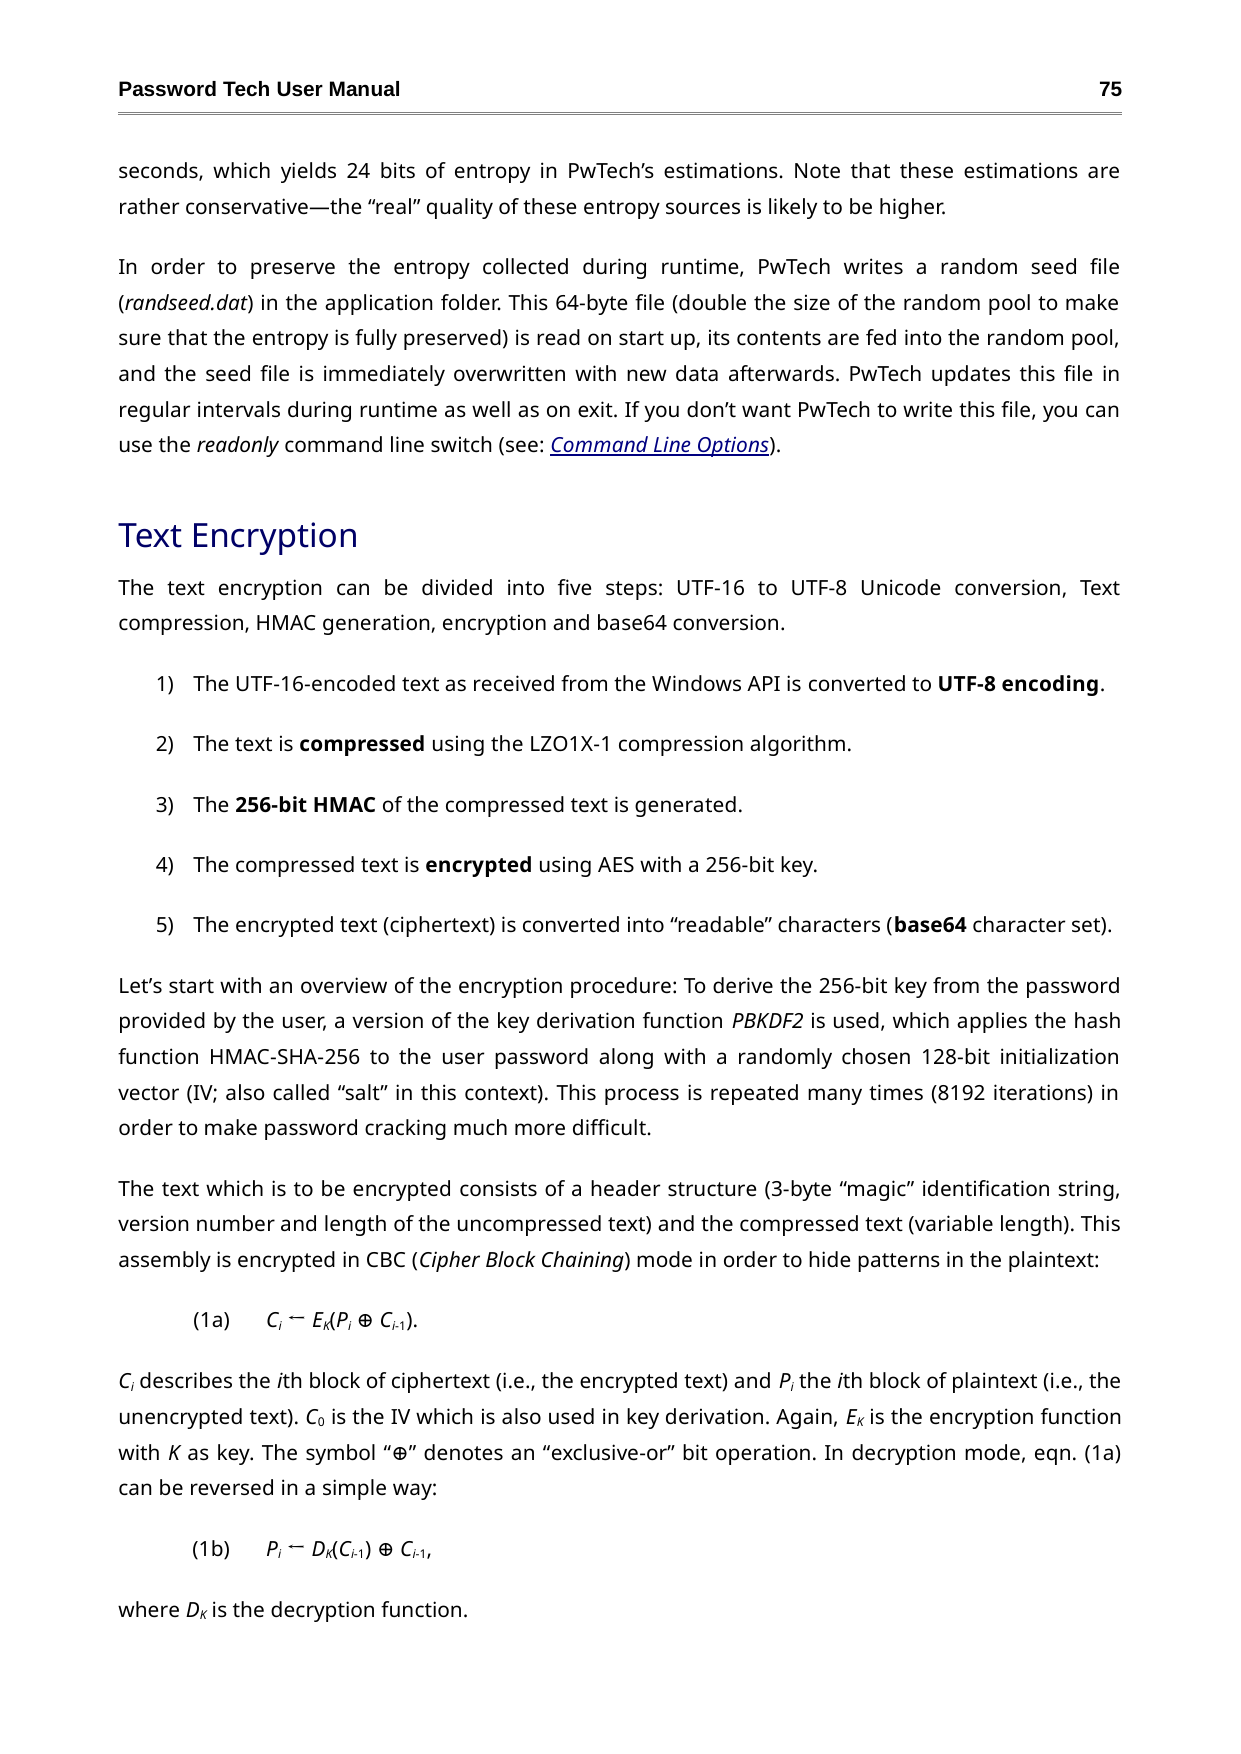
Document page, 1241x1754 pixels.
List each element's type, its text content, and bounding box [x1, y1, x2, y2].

text where DK is the decryption function. [118, 1594, 1122, 1623]
text Let’s start with an overview of the encryption procedure: To derive the 256-bit key from the password provided by the user, a version of the key derivation function PBKDF2 is used, which applies the hash function HMAC-SHA-256 to the user password along with a randomly chosen 128-bit initialization vector (IV; also called “salt” in this context). This process is repeated many times (8192 iterations) in order to make password cracking much more difficult. [118, 971, 1122, 1142]
list The text is compressed using the LZO1X-1 compression algorithm. [156, 729, 1122, 758]
list The encrypted text (ciphertext) is converted into “readable” characters (base64 character set). [156, 910, 1122, 939]
text seconds, which yields 24 bits of entropy in PwTech’s estimations. Note that these estimations are rather conservative—the “real” quality of these entropy sources is likely to be higher. [118, 156, 1122, 220]
text Ci describes the ith block of ciphertext (i.e., the encrypted text) and Pi the ith block of plaintext (i.e., the unencrypted text). C0 is the IV which is also used in key derivation. Again, EK is the encryption function with K as key. The symbol “⊕” denotes an “exclusive-or” bit operation. In decryption mode, eqn. (1a) can be reversed in a simple way: [118, 1366, 1122, 1502]
text The text which is to be encrypted consists of a header structure (3-byte “magic” identification string, version number and length of the uncompressed text) and the compressed text (variable length). This assembly is encrypted in CBC (Cipher Block Chaining) mode in order to hide patterns in the plaintext: [118, 1174, 1122, 1273]
text The text encryption can be divided into five steps: UTF-16 to UTF-8 Unicode conversion, Text compression, HMAC generation, encryption and base64 conversion. [118, 573, 1122, 637]
subtitle Text Encryption [118, 512, 1122, 558]
text In order to preserve the entropy collected during runtime, PwTech writes a random seed file (randseed.dat) in the application folder. This 64-byte file (double the size of the random pool to make sure that the entropy is fully preserved) is read on start up, its contents are fed into the random pool, and the seed file is immediately overwritten with new data afterwards. PwTech updates this file in regular intervals during runtime as well as on exit. If you don’t want PwTech to write this file, you can use the readonly command line switch (see: Command Line Options). [118, 252, 1122, 459]
list The 256-bit HMAC of the compressed text is generated. [156, 789, 1122, 818]
list The compressed text is encrypted using AES with a 256-bit key. [156, 850, 1122, 878]
list The UTF-16-encoded text as received from the Windows API is converted to UTF-8 encoding. [156, 669, 1122, 697]
list (1a) Ci ← EK(Pi ⊕ Ci-1). [156, 1305, 1122, 1334]
text (1b) Pi ← DK(Ci-1) ⊕ Ci-1, [118, 1533, 1122, 1562]
